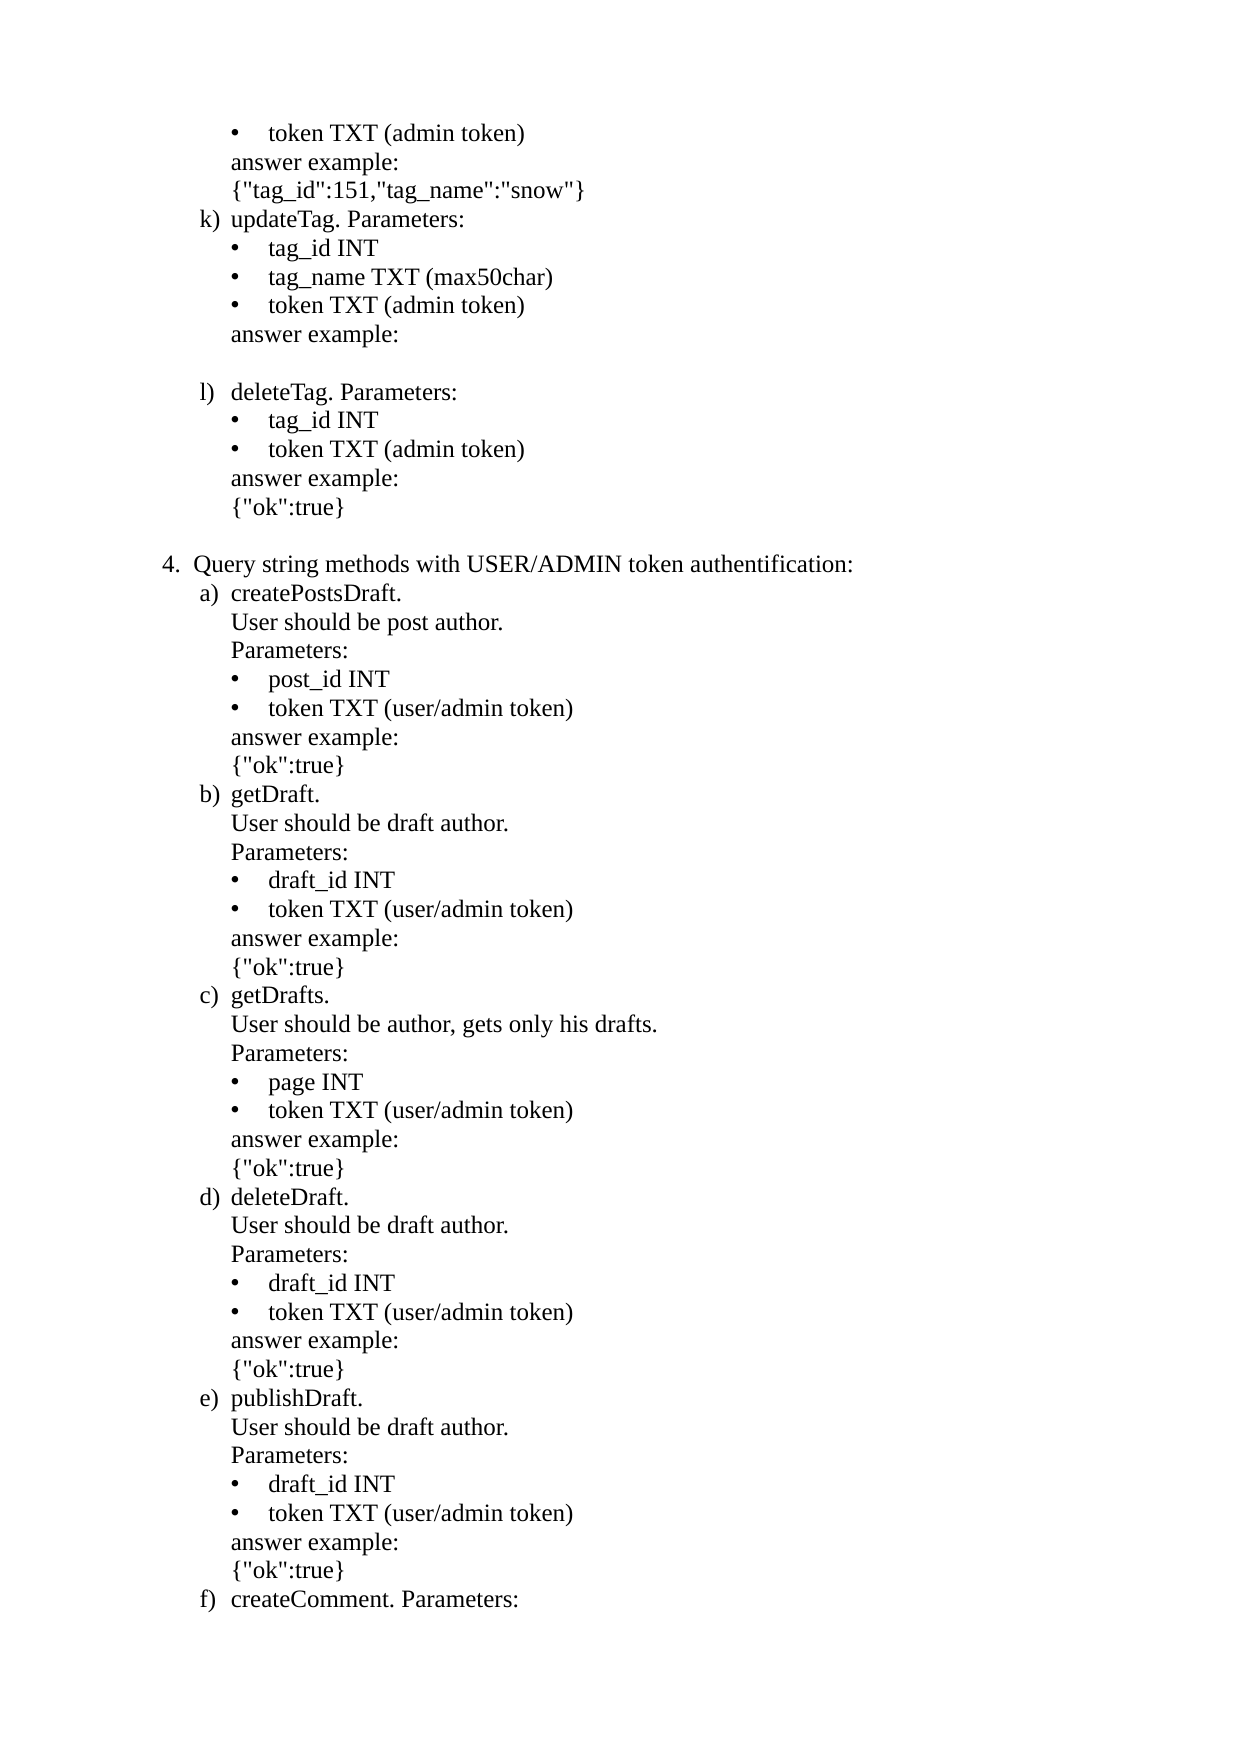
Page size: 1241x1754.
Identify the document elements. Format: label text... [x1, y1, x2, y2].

list publishDraft. [193, 1383, 1122, 1412]
list draft_id INT [231, 1469, 1122, 1498]
list draft_id INT [231, 1268, 1122, 1297]
list User should be post author. [193, 607, 1122, 636]
list {"ok":true} [193, 751, 1122, 779]
list answer example: [193, 1326, 1122, 1354]
list {"ok":true} [193, 492, 1122, 521]
list answer example: [193, 147, 1122, 176]
list tag_id INT [231, 406, 1122, 434]
list token TXT (user/admin token) [231, 1297, 1122, 1326]
list {"tag_id":151,"tag_name":"snow"} [193, 176, 1122, 204]
list draft_id INT [231, 866, 1122, 894]
list Parameters: [193, 837, 1122, 866]
list token TXT (admin token) [231, 291, 1122, 319]
list answer example: [193, 463, 1122, 492]
list post_id INT [231, 664, 1122, 693]
list answer example: [193, 1527, 1122, 1556]
list token TXT (user/admin token) [231, 693, 1122, 722]
list Parameters: [193, 1239, 1122, 1268]
list User should be draft author. [193, 1412, 1122, 1441]
list getDraft. [193, 779, 1122, 808]
list token TXT (user/admin token) [231, 1096, 1122, 1124]
list createPostsDraft. [193, 578, 1122, 607]
list deleteTag. Parameters: [193, 377, 1122, 406]
list {"ok":true} [193, 1354, 1122, 1383]
list createComment. Parameters: [193, 1584, 1122, 1613]
list page INT [231, 1067, 1122, 1096]
list answer example: [193, 722, 1122, 751]
list answer example: [193, 923, 1122, 952]
list token TXT (user/admin token) [231, 894, 1122, 923]
list User should be draft author. [193, 1211, 1122, 1239]
list answer example: [193, 1124, 1122, 1153]
list tag_id INT [231, 233, 1122, 262]
list token TXT (admin token) [231, 118, 1122, 147]
list Parameters: [193, 1441, 1122, 1469]
list tag_name TXT (max50char) [231, 262, 1122, 291]
list Parameters: [193, 636, 1122, 664]
list token TXT (admin token) [231, 434, 1122, 463]
list updateTag. Parameters: [193, 204, 1122, 233]
list {"ok":true} [193, 952, 1122, 981]
list User should be author, gets only his drafts. [193, 1009, 1122, 1038]
list getDrafts. [193, 981, 1122, 1009]
list {"ok":true} [193, 1556, 1122, 1584]
list deleteDraft. [193, 1182, 1122, 1211]
list token TXT (user/admin token) [231, 1498, 1122, 1527]
list Parameters: [193, 1038, 1122, 1067]
list User should be draft author. [193, 808, 1122, 837]
list {"ok":true} [193, 1153, 1122, 1182]
list Query string methods with USER/ADMIN token authentification: [156, 549, 1122, 578]
list answer example: [193, 319, 1122, 348]
